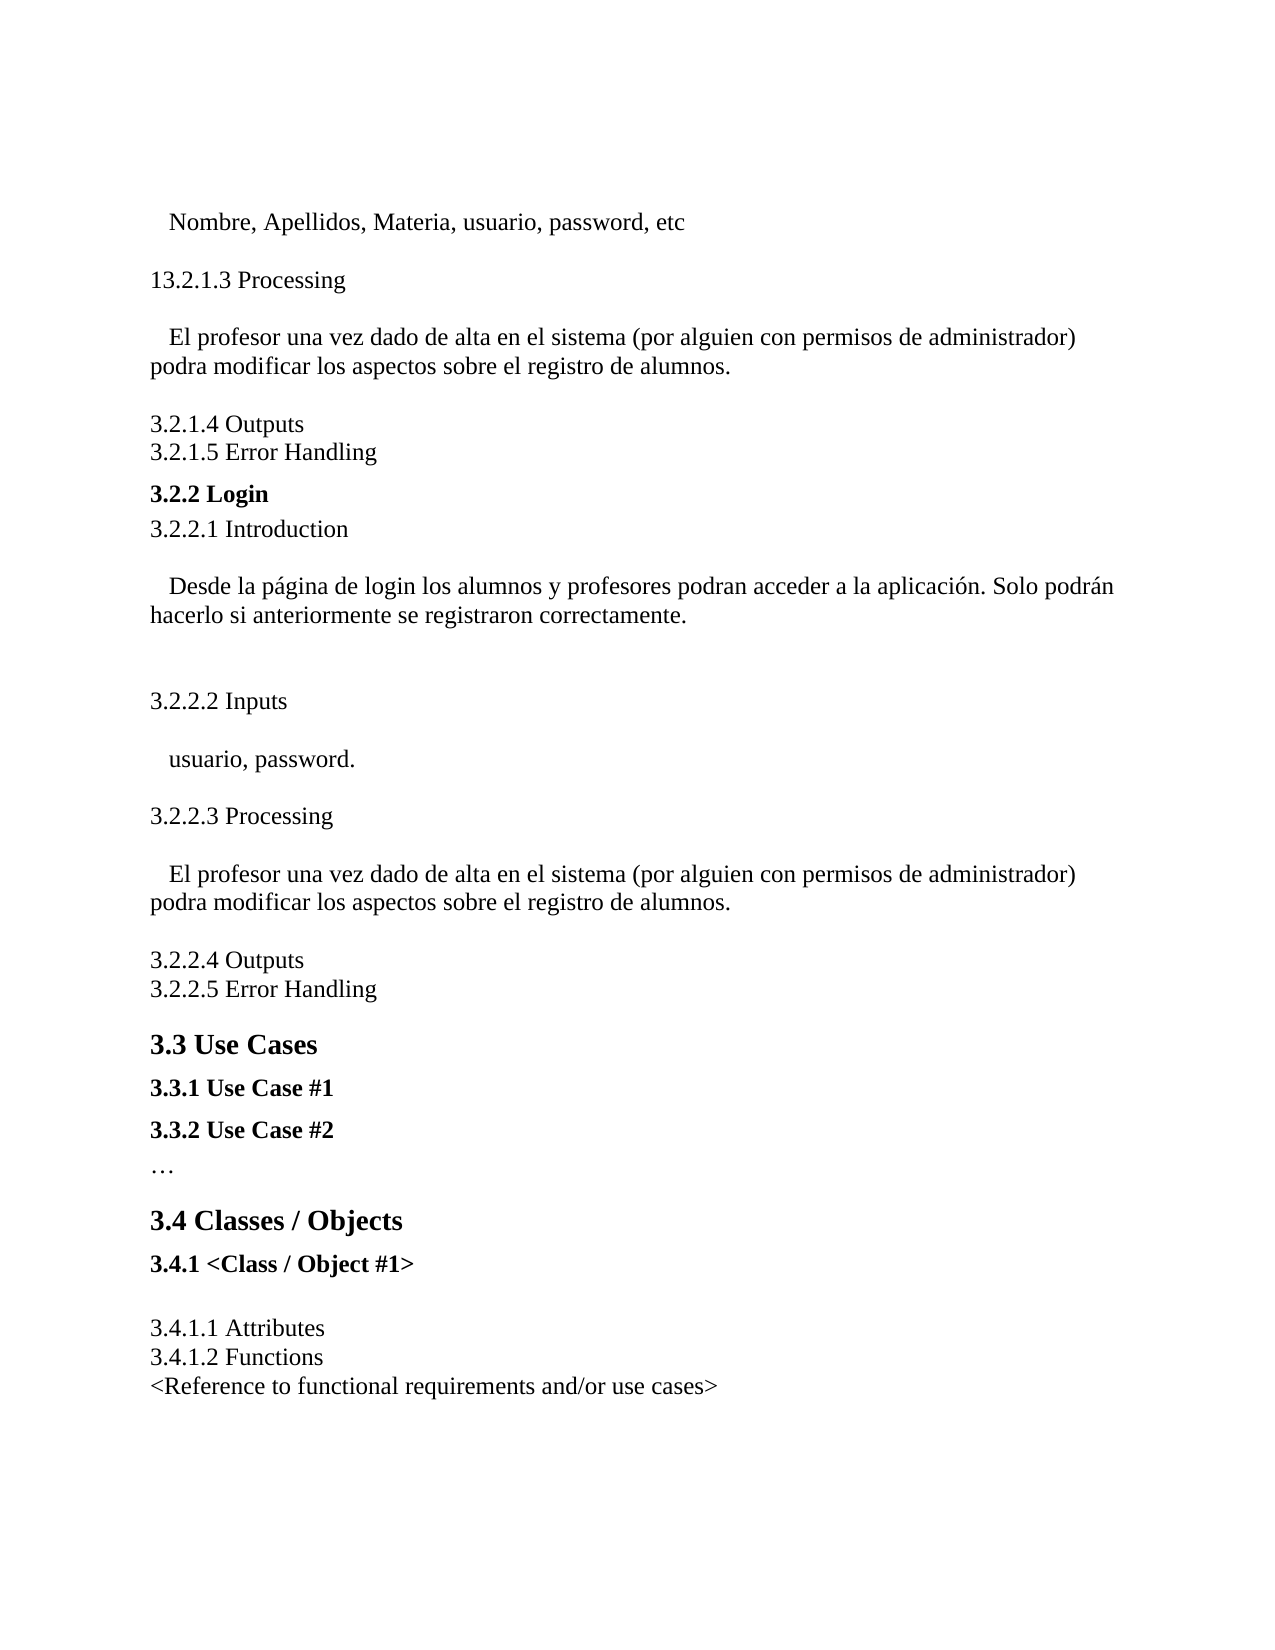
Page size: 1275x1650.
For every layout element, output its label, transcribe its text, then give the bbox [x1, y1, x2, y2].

subtitle 3.4 Classes / Objects [150, 1203, 1125, 1237]
text 3.2.1.5 Error Handling [150, 437, 1125, 466]
text 3.4.1.2 Functions [150, 1342, 1125, 1371]
text usuario, password. [150, 744, 1125, 772]
text 3.4.1.1 Attributes [150, 1313, 1125, 1342]
subtitle 3.4.1 <Class / Object #1> [150, 1249, 1125, 1278]
text 3.2.2.2 Inputs [150, 686, 1125, 715]
text 3.2.2.4 Outputs [150, 945, 1125, 974]
text <Reference to functional requirements and/or use cases> [150, 1371, 1125, 1399]
subtitle 3.3.1 Use Case #1 [150, 1073, 1125, 1102]
text 3.2.1.4 Outputs [150, 409, 1125, 437]
subtitle 3.2.2 Login [150, 479, 1125, 507]
text 13.2.1.3 Processing El profesor una vez dado de alta en el sistema (por alguien con permisos de administrador) podra modificar los aspectos sobre el registro de alumnos. [150, 265, 1125, 380]
text … [150, 1150, 1125, 1178]
text 3.2.2.1 Introduction [150, 514, 1125, 542]
subtitle 3.3.2 Use Case #2 [150, 1115, 1125, 1143]
subtitle 3.3 Use Cases [150, 1027, 1125, 1061]
text Nombre, Apellidos, Materia, usuario, password, etc [150, 207, 1125, 265]
text 3.2.2.5 Error Handling [150, 974, 1125, 1002]
text Desde la página de login los alumnos y profesores podran acceder a la aplicación. Solo podrán hacerlo si anteriormente se registraron correctamente. [150, 571, 1125, 629]
text 3.2.2.3 Processing El profesor una vez dado de alta en el sistema (por alguien con permisos de administrador) podra modificar los aspectos sobre el registro de alumnos. [150, 801, 1125, 916]
